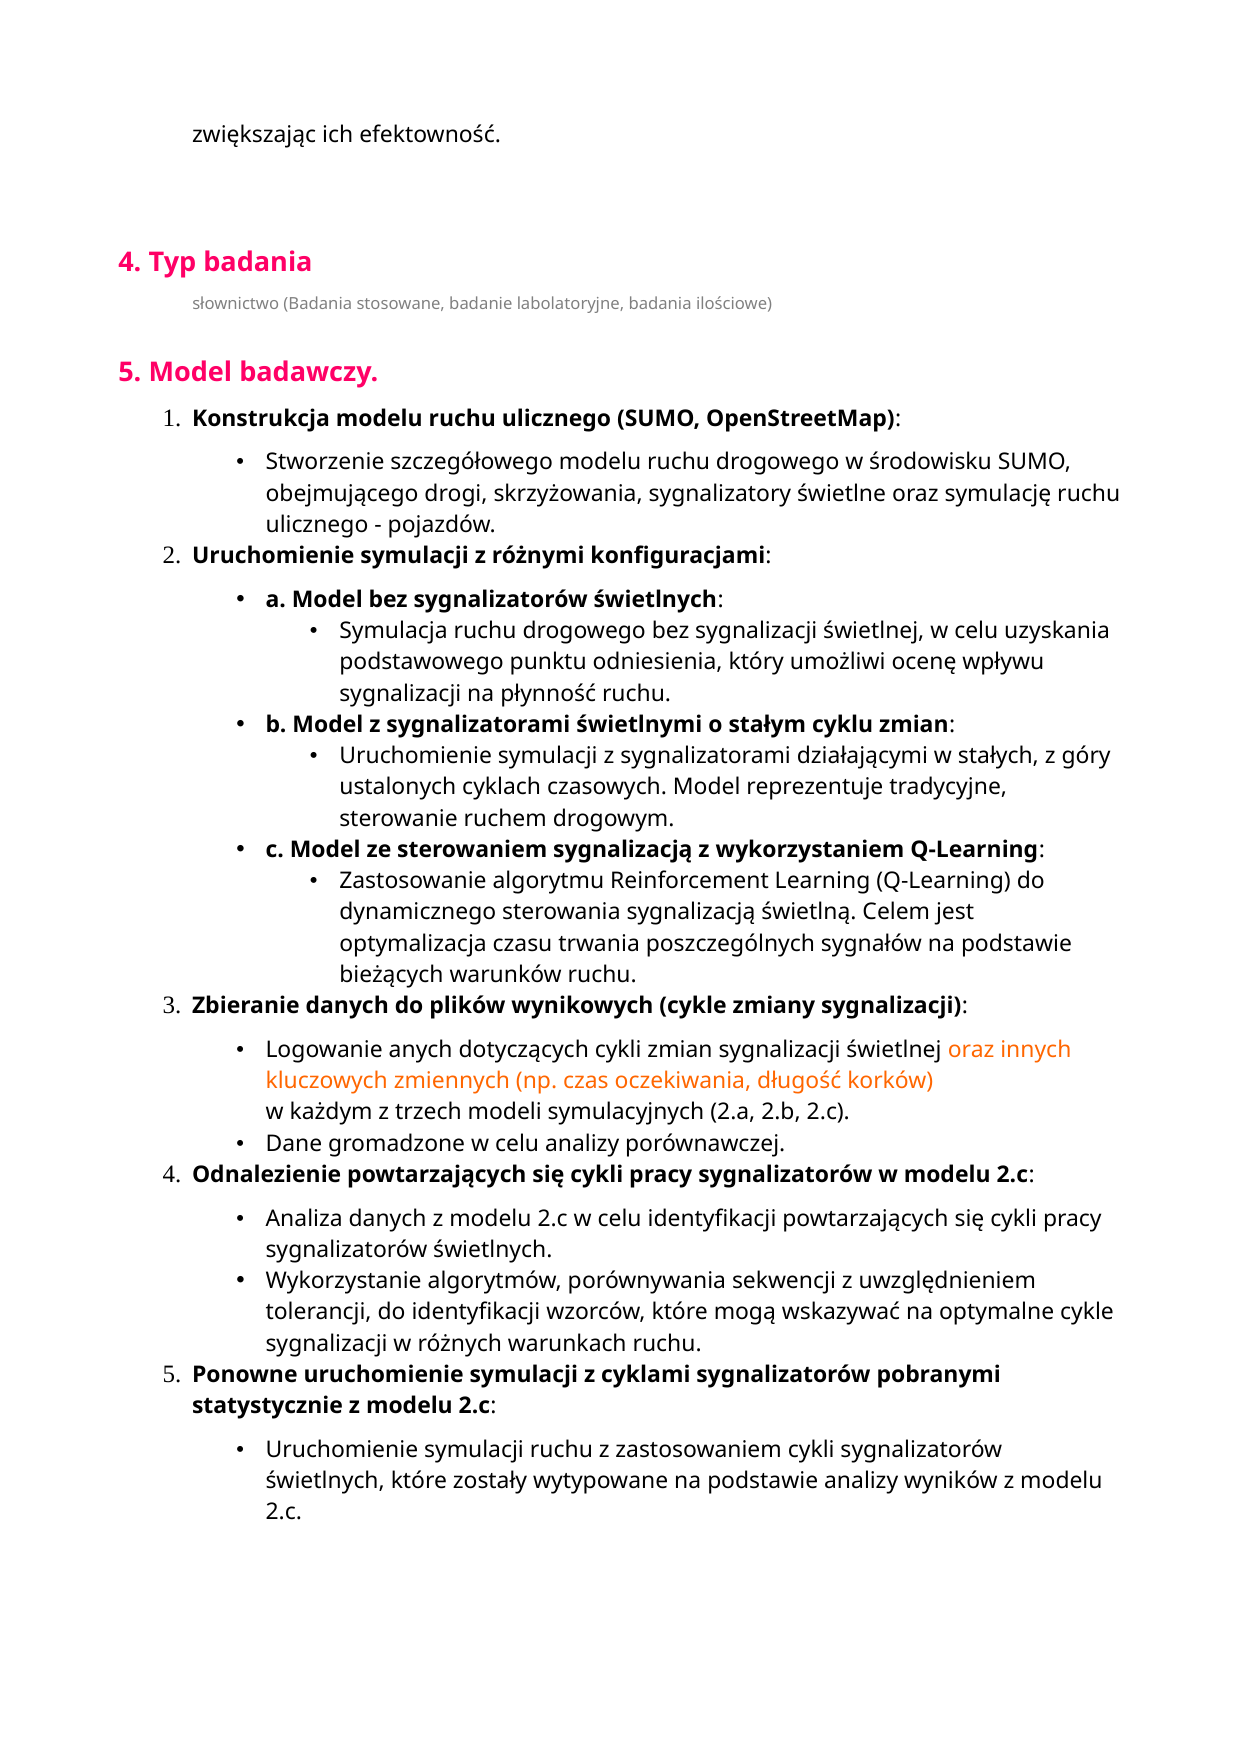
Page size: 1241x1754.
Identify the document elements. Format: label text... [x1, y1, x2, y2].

list Ponowne uruchomienie symulacji z cyklami sygnalizatorów pobranymi statystycznie z modelu 2.c: [162, 1358, 1122, 1420]
list Symulacja ruchu drogowego bez sygnalizacji świetlnej, w celu uzyskania podstawowego punktu odniesienia, który umożliwi ocenę wpływu sygnalizacji na płynność ruchu. [309, 614, 1122, 708]
list b. Model z sygnalizatorami świetlnymi o stałym cyklu zmian: [236, 708, 1122, 739]
list Dane gromadzone w celu analizy porównawczej. [236, 1126, 1122, 1158]
list a. Model bez sygnalizatorów świetlnych: [236, 583, 1122, 614]
list Odnalezienie powtarzających się cykli pracy sygnalizatorów w modelu 2.c: [162, 1158, 1122, 1189]
list Zbieranie danych do plików wynikowych (cykle zmiany sygnalizacji): [162, 989, 1122, 1020]
text 4. Typ badania [118, 242, 1122, 279]
subtitle 5. Model badawczy. [118, 352, 1122, 389]
list Analiza danych z modelu 2.c w celu identyfikacji powtarzających się cykli pracy sygnalizatorów świetlnych. [236, 1201, 1122, 1264]
list Logowanie anych dotyczących cykli zmian sygnalizacji świetlnej oraz innych kluczowych zmiennych (np. czas oczekiwania, długość korków) w każdym z trzech modeli symulacyjnych (2.a, 2.b, 2.c). [236, 1033, 1122, 1126]
list Uruchomienie symulacji z różnymi konfiguracjami: [162, 539, 1122, 570]
list Uruchomienie symulacji ruchu z zastosowaniem cykli sygnalizatorów świetlnych, które zostały wytypowane na podstawie analizy wyników z modelu 2.c. [236, 1433, 1122, 1526]
list Stworzenie szczegółowego modelu ruchu drogowego w środowisku SUMO, obejmującego drogi, skrzyżowania, sygnalizatory świetlne oraz symulację ruchu ulicznego - pojazdów. [236, 445, 1122, 539]
list Zastosowanie algorytmu Reinforcement Learning (Q-Learning) do dynamicznego sterowania sygnalizacją świetlną. Celem jest optymalizacja czasu trwania poszczególnych sygnałów na podstawie bieżących warunków ruchu. [309, 864, 1122, 989]
list zwiększając ich efektowność. [162, 118, 1122, 181]
list c. Model ze sterowaniem sygnalizacją z wykorzystaniem Q-Learning: [236, 833, 1122, 864]
list Wykorzystanie algorytmów, porównywania sekwencji z uwzględnieniem tolerancji, do identyfikacji wzorców, które mogą wskazywać na optymalne cykle sygnalizacji w różnych warunkach ruchu. [236, 1264, 1122, 1358]
text słownictwo (Badania stosowane, badanie labolatoryjne, badania ilościowe) [118, 292, 1122, 314]
list Konstrukcja modelu ruchu ulicznego (SUMO, OpenStreetMap): [162, 401, 1122, 433]
list Uruchomienie symulacji z sygnalizatorami działającymi w stałych, z góry ustalonych cyklach czasowych. Model reprezentuje tradycyjne, sterowanie ruchem drogowym. [309, 739, 1122, 833]
